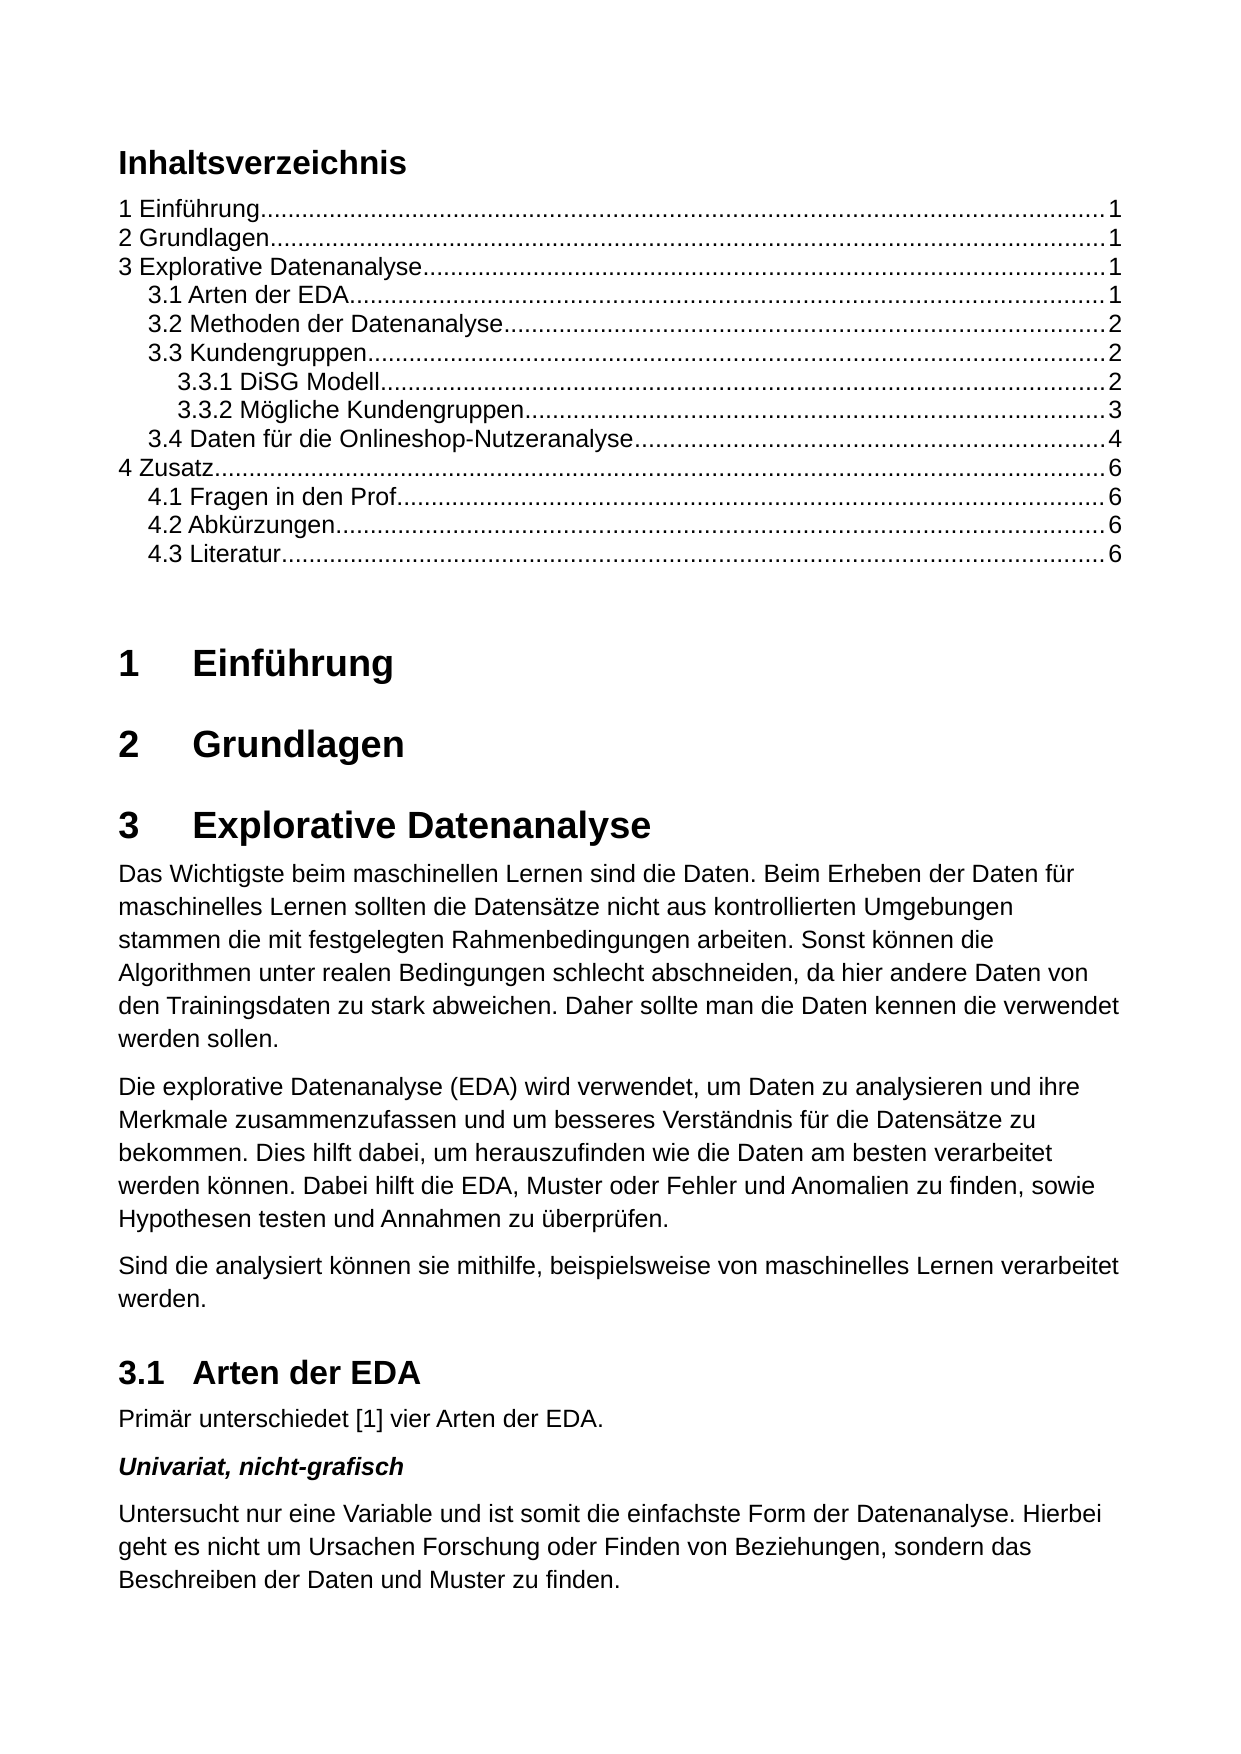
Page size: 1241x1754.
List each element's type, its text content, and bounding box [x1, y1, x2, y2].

text 1 Einführung 1 [118, 194, 1122, 223]
text Das Wichtigste beim maschinellen Lernen sind die Daten. Beim Erheben der Daten für maschinelles Lernen sollten die Datensätze nicht aus kontrollierten Umgebungen stammen die mit festgelegten Rahmenbedingungen arbeiten. Sonst können die Algorithmen unter realen Bedingungen schlecht abschneiden, da hier andere Daten von den Trainingsdaten zu stark abweichen. Daher sollte man die Daten kennen die verwendet werden sollen. [118, 859, 1122, 1053]
text Die explorative Datenanalyse (EDA) wird verwendet, um Daten zu analysieren und ihre Merkmale zusammenzufassen und um besseres Verständnis für die Datensätze zu bekommen. Dies hilft dabei, um herauszufinden wie die Daten am besten verarbeitet werden können. Dabei hilft die EDA, Muster oder Fehler und Anomalien zu finden, sowie Hypothesen testen und Annahmen zu überprüfen. [118, 1072, 1122, 1232]
text 4 Zusatz 6 [118, 453, 1122, 482]
subtitle Grundlagen [118, 722, 1122, 765]
subtitle Explorative Datenanalyse [118, 803, 1122, 846]
subtitle Arten der EDA [118, 1353, 1122, 1391]
text 3.2 Methoden der Datenanalyse 2 [148, 309, 1122, 338]
text 3.4 Daten für die Onlineshop-Nutzeranalyse 4 [148, 424, 1122, 453]
subtitle Einführung [118, 640, 1122, 684]
text 4.1 Fragen in den Prof. 6 [148, 482, 1122, 510]
text 3.3.1 DiSG Modell 2 [177, 367, 1122, 395]
text 4.2 Abkürzungen 6 [148, 510, 1122, 539]
text 3 Explorative Datenanalyse 1 [118, 252, 1122, 280]
text Untersucht nur eine Variable und ist somit die einfachste Form der Datenanalyse. Hierbei geht es nicht um Ursachen Forschung oder Finden von Beziehungen, sondern das Beschreiben der Daten und Muster zu finden. [118, 1499, 1122, 1594]
text 4.3 Literatur 6 [148, 539, 1122, 568]
text 3.1 Arten der EDA 1 [148, 280, 1122, 309]
text 3.3 Kundengruppen 2 [148, 338, 1122, 367]
subtitle Inhaltsverzeichnis [118, 143, 1122, 182]
text Primär unterschiedet [1] vier Arten der EDA. [118, 1404, 1122, 1433]
text 2 Grundlagen 1 [118, 223, 1122, 252]
text Univariat, nicht-grafisch [118, 1451, 1122, 1480]
text 3.3.2 Mögliche Kundengruppen 3 [177, 395, 1122, 424]
text Sind die analysiert können sie mithilfe, beispielsweise von maschinelles Lernen verarbeitet werden. [118, 1251, 1122, 1313]
